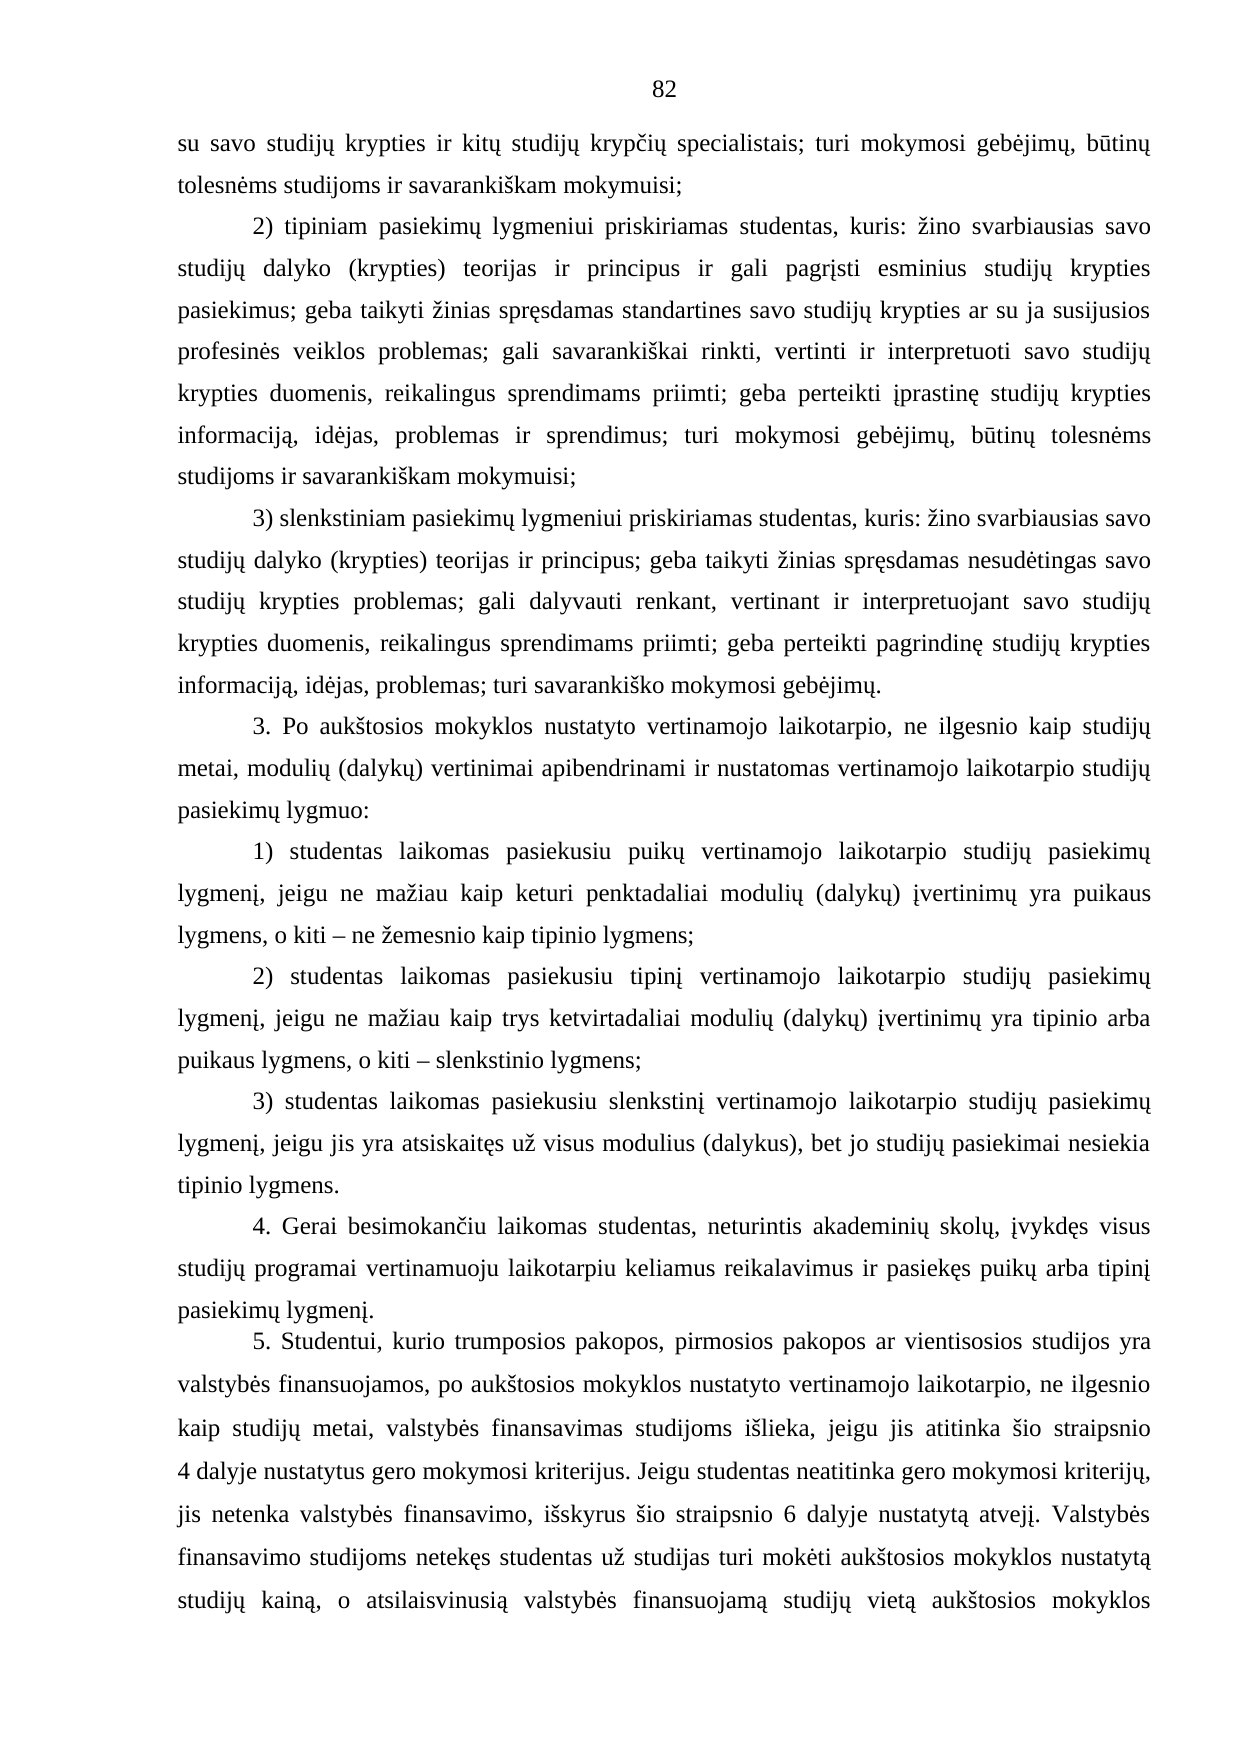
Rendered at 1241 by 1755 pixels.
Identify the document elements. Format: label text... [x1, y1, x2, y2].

text 5. Studentui, kurio trumposios pakopos, pirmosios pakopos ar vientisosios studijos yra valstybės finansuojamos, po aukštosios mokyklos nustatyto vertinamojo laikotarpio, ne ilgesnio kaip studijų metai, valstybės finansavimas studijoms išlieka, jeigu jis atitinka šio straipsnio 4 dalyje nustatytus gero mokymosi kriterijus. Jeigu studentas neatitinka gero mokymosi kriterijų, jis netenka valstybės finansavimo, išskyrus šio straipsnio 6 dalyje nustatytą atvejį. Valstybės finansavimo studijoms netekęs studentas už studijas turi mokėti aukštosios mokyklos nustatytą studijų kainą, o atsilaisvinusią valstybės finansuojamą studijų vietą aukštosios mokyklos [177, 1326, 1152, 1614]
text 2) studentas laikomas pasiekusiu tipinį vertinamojo laikotarpio studijų pasiekimų lygmenį, jeigu ne mažiau kaip trys ketvirtadaliai modulių (dalykų) įvertinimų yra tipinio arba puikaus lygmens, o kiti – slenkstinio lygmens; [177, 951, 1152, 1076]
text 1) studentas laikomas pasiekusiu puikų vertinamojo laikotarpio studijų pasiekimų lygmenį, jeigu ne mažiau kaip keturi penktadaliai modulių (dalykų) įvertinimų yra puikaus lygmens, o kiti – ne žemesnio kaip tipinio lygmens; [177, 826, 1152, 951]
text su savo studijų krypties ir kitų studijų krypčių specialistais; turi mokymosi gebėjimų, būtinų tolesnėms studijoms ir savarankiškam mokymuisi; [177, 118, 1152, 201]
text 2) tipiniam pasiekimų lygmeniui priskiriamas studentas, kuris: žino svarbiausias savo studijų dalyko (krypties) teorijas ir principus ir gali pagrįsti esminius studijų krypties pasiekimus; geba taikyti žinias spręsdamas standartines savo studijų krypties ar su ja susijusios profesinės veiklos problemas; gali savarankiškai rinkti, vertinti ir interpretuoti savo studijų krypties duomenis, reikalingus sprendimams priimti; geba perteikti įprastinę studijų krypties informaciją, idėjas, problemas ir sprendimus; turi mokymosi gebėjimų, būtinų tolesnėms studijoms ir savarankiškam mokymuisi; [177, 201, 1152, 493]
text 3) studentas laikomas pasiekusiu slenkstinį vertinamojo laikotarpio studijų pasiekimų lygmenį, jeigu jis yra atsiskaitęs už visus modulius (dalykus), bet jo studijų pasiekimai nesiekia tipinio lygmens. [177, 1076, 1152, 1201]
text 3. Po aukštosios mokyklos nustatyto vertinamojo laikotarpio, ne ilgesnio kaip studijų metai, modulių (dalykų) vertinimai apibendrinami ir nustatomas vertinamojo laikotarpio studijų pasiekimų lygmuo: [177, 701, 1152, 826]
text 4. Gerai besimokančiu laikomas studentas, neturintis akademinių skolų, įvykdęs visus studijų programai vertinamuoju laikotarpiu keliamus reikalavimus ir pasiekęs puikų arba tipinį pasiekimų lygmenį. [177, 1201, 1152, 1326]
text 3) slenkstiniam pasiekimų lygmeniui priskiriamas studentas, kuris: žino svarbiausias savo studijų dalyko (krypties) teorijas ir principus; geba taikyti žinias spręsdamas nesudėtingas savo studijų krypties problemas; gali dalyvauti renkant, vertinant ir interpretuojant savo studijų krypties duomenis, reikalingus sprendimams priimti; geba perteikti pagrindinę studijų krypties informaciją, idėjas, problemas; turi savarankiško mokymosi gebėjimų. [177, 493, 1152, 701]
